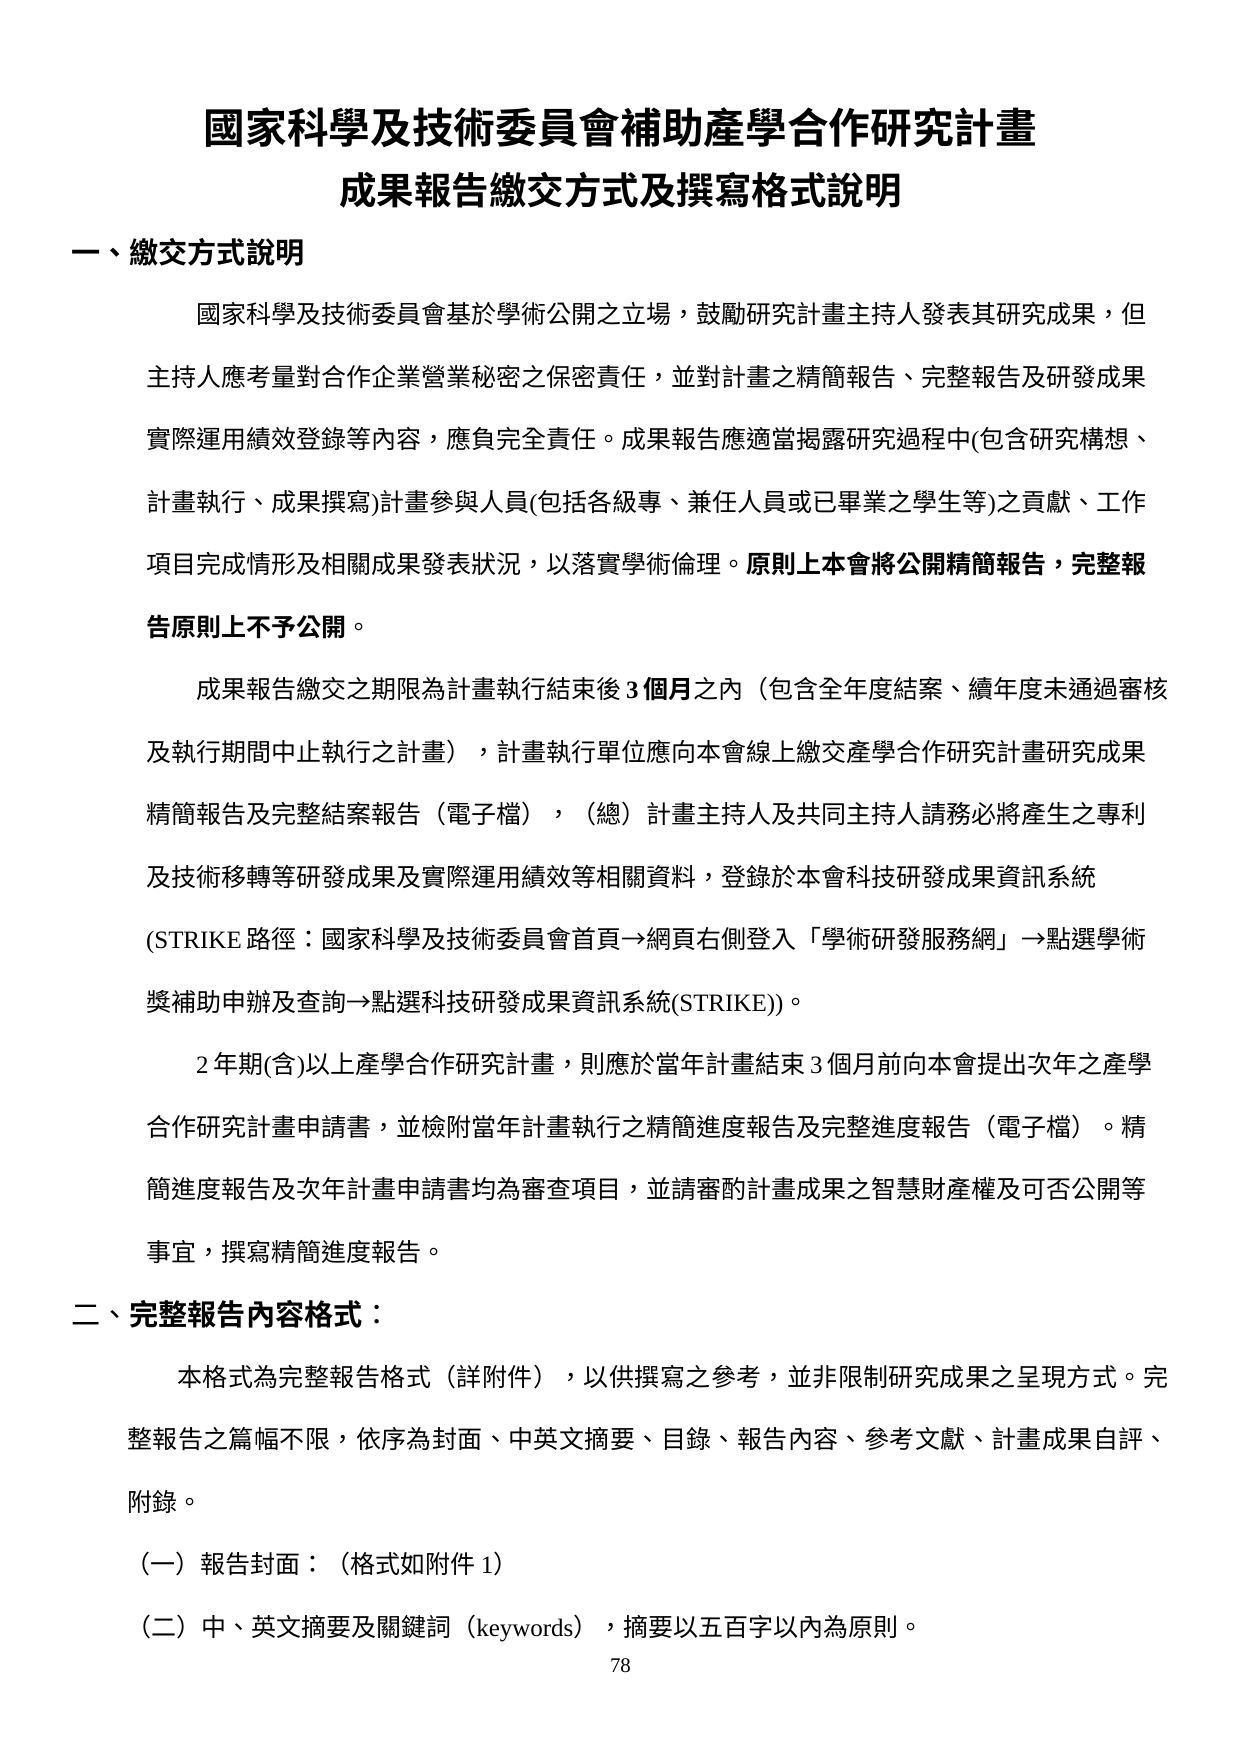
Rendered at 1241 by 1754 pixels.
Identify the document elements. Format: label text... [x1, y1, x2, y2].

text 國家科學及技術委員會基於學術公開之立場，鼓勵研究計畫主持人發表其研究成果，但主持人應考量對合作企業營業秘密之保密責任，並對計畫之精簡報告、完整報告及研發成果實際運用績效登錄等內容，應負完全責任。成果報告應適當揭露研究過程中(包含研究構想、計畫執行、成果撰寫)計畫參與人員(包括各級專、兼任人員或已畢業之學生等)之貢獻、工作項目完成情形及相關成果發表狀況，以落實學術倫理。原則上本會將公開精簡報告，完整報告原則上不予公開。 [146, 271, 1169, 646]
text 2年期(含)以上產學合作研究計畫，則應於當年計畫結束3個月前向本會提出次年之產學合作研究計畫申請書，並檢附當年計畫執行之精簡進度報告及完整進度報告（電子檔）。精簡進度報告及次年計畫申請書均為審查項目，並請審酌計畫成果之智慧財產權及可否公開等事宜，撰寫精簡進度報告。 [146, 1021, 1169, 1271]
text 國家科學及技術委員會補助產學合作研究計畫 [71, 84, 1169, 146]
text 成果報告繳交之期限為計畫執行結束後3個月之內（包含全年度結案、續年度未通過審核及執行期間中止執行之計畫），計畫執行單位應向本會線上繳交產學合作研究計畫研究成果精簡報告及完整結案報告（電子檔），（總）計畫主持人及共同主持人請務必將產生之專利及技術移轉等研發成果及實際運用績效等相關資料，登錄於本會科技研發成果資訊系統(STRIKE路徑：國家科學及技術委員會首頁→網頁右側登入「學術研發服務網」→點選學術獎補助申辦及查詢→點選科技研發成果資訊系統(STRIKE))。 [146, 646, 1169, 1021]
text （一）報告封面：（格式如附件1） [126, 1521, 1169, 1584]
text 本格式為完整報告格式（詳附件），以供撰寫之參考，並非限制研究成果之呈現方式。完整報告之篇幅不限，依序為封面、中英文摘要、目錄、報告內容、參考文獻、計畫成果自評、附錄。 [127, 1334, 1169, 1521]
text 一、繳交方式說明 [71, 209, 1169, 271]
text 二、完整報告內容格式： [71, 1271, 1169, 1334]
text 成果報告繳交方式及撰寫格式說明 [71, 146, 1169, 209]
text （二）中、英文摘要及關鍵詞（keywords），摘要以五百字以內為原則。 [126, 1584, 1169, 1646]
